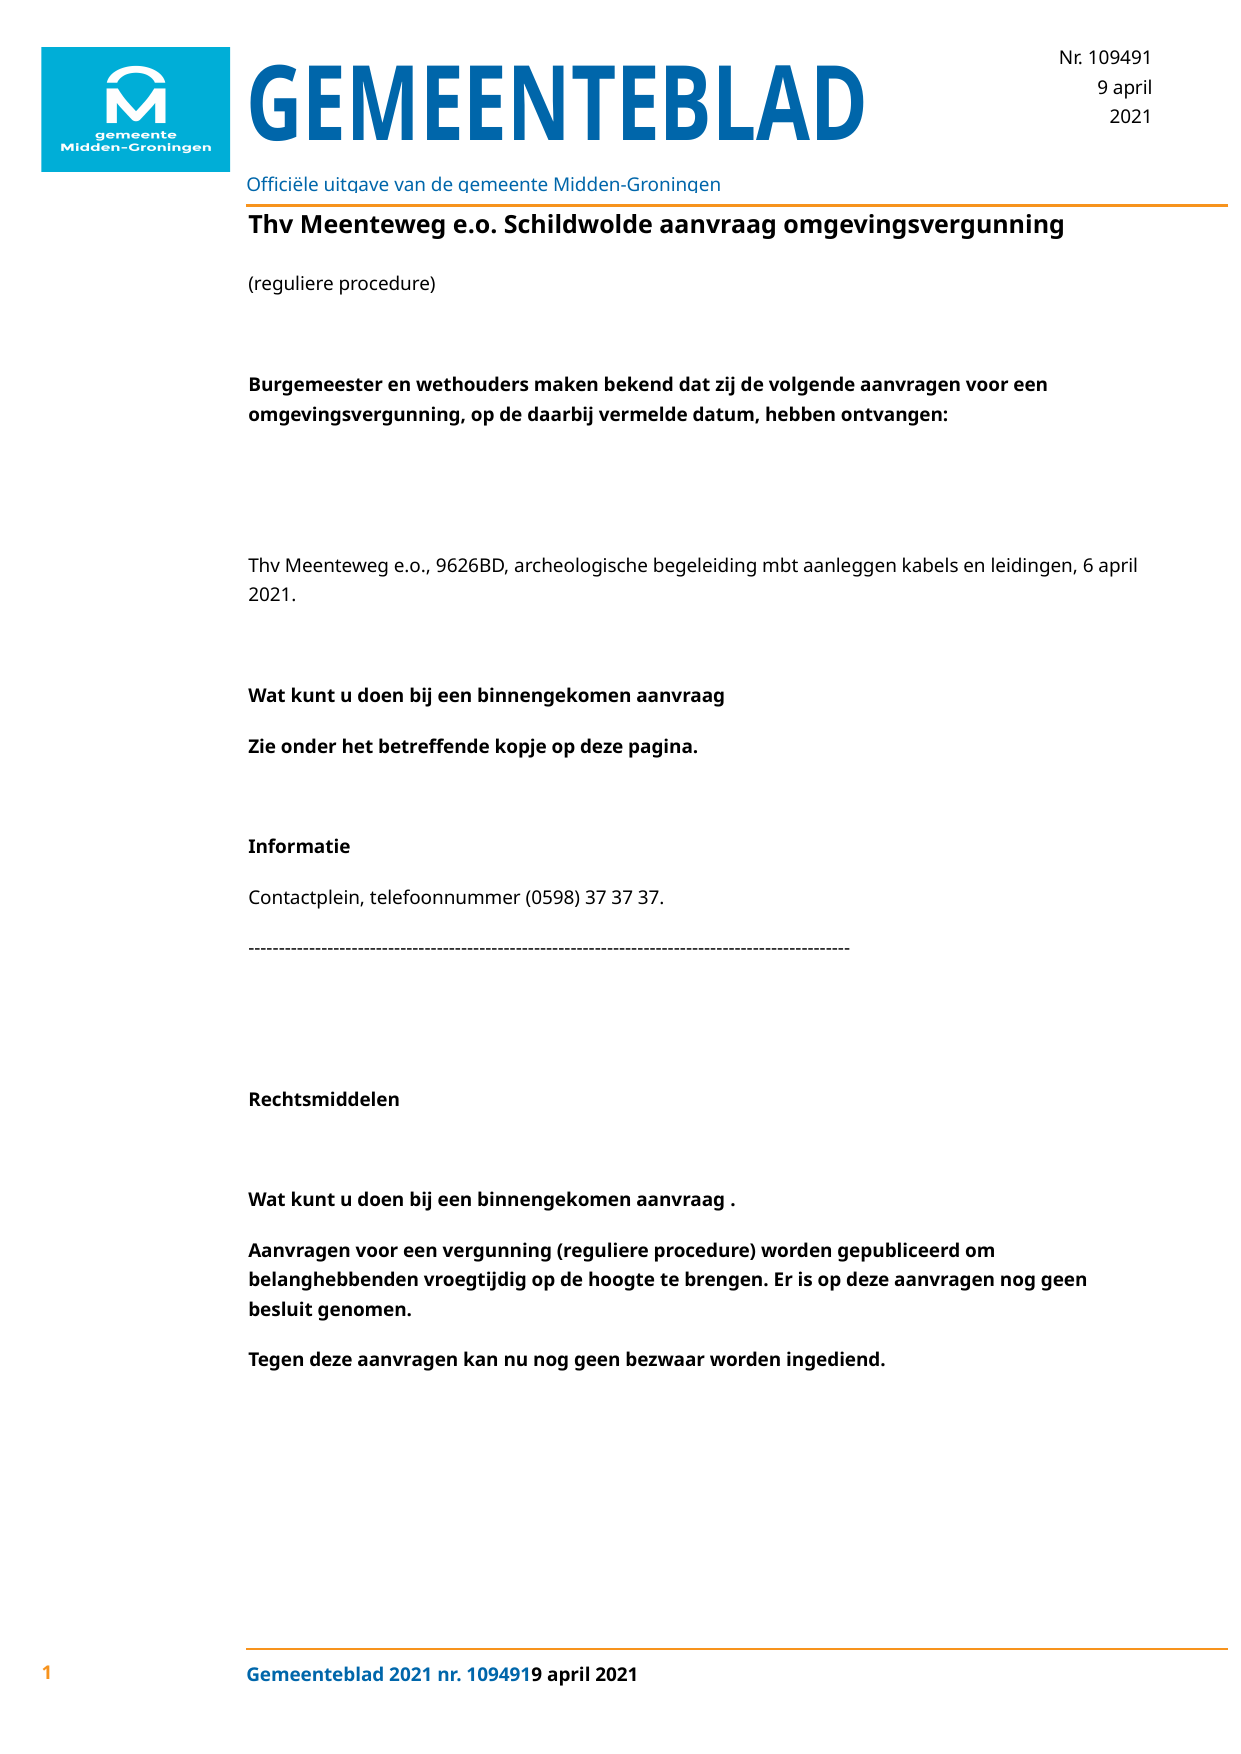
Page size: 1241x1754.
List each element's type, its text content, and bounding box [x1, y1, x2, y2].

text Wat kunt u doen bij een binnengekomen aanvraag [248, 682, 1152, 708]
text Informatie [248, 834, 1152, 859]
text Rechtsmiddelen [248, 1086, 1152, 1111]
text --------------------------------------------------------------------------------------------------- [248, 934, 1152, 960]
text Aanvragen voor een vergunning (reguliere procedure) worden gepubliceerd om belanghebbenden vroegtijdig op de hoogte te brengen. Er is op deze aanvragen nog geen besluit genomen. [248, 1237, 1152, 1322]
text Wat kunt u doen bij een binnengekomen aanvraag . [248, 1187, 1152, 1212]
text Thv Meenteweg e.o., 9626BD, archeologische begeleiding mbt aanleggen kabels en leidingen, 6 april 2021. [248, 552, 1152, 607]
text Burgemeester en wethouders maken bekend dat zij de volgende aanvragen voor een omgevingsvergunning, op de daarbij vermelde datum, hebben ontvangen: [248, 371, 1152, 426]
picture [107, 89, 165, 122]
text Contactplein, telefoonnummer (0598) 37 37 37. [248, 884, 1152, 910]
text (reguliere procedure) [248, 270, 1152, 296]
text Zie onder het betreffende kopje op deze pagina. [248, 733, 1152, 758]
picture [108, 66, 164, 82]
picture [184, 146, 190, 153]
text Tegen deze aanvragen kan nu nog geen bezwaar worden ingediend. [248, 1347, 1152, 1372]
text Thv Meenteweg e.o. Schildwolde aanvraag omgevingsvergunning [248, 207, 1152, 241]
